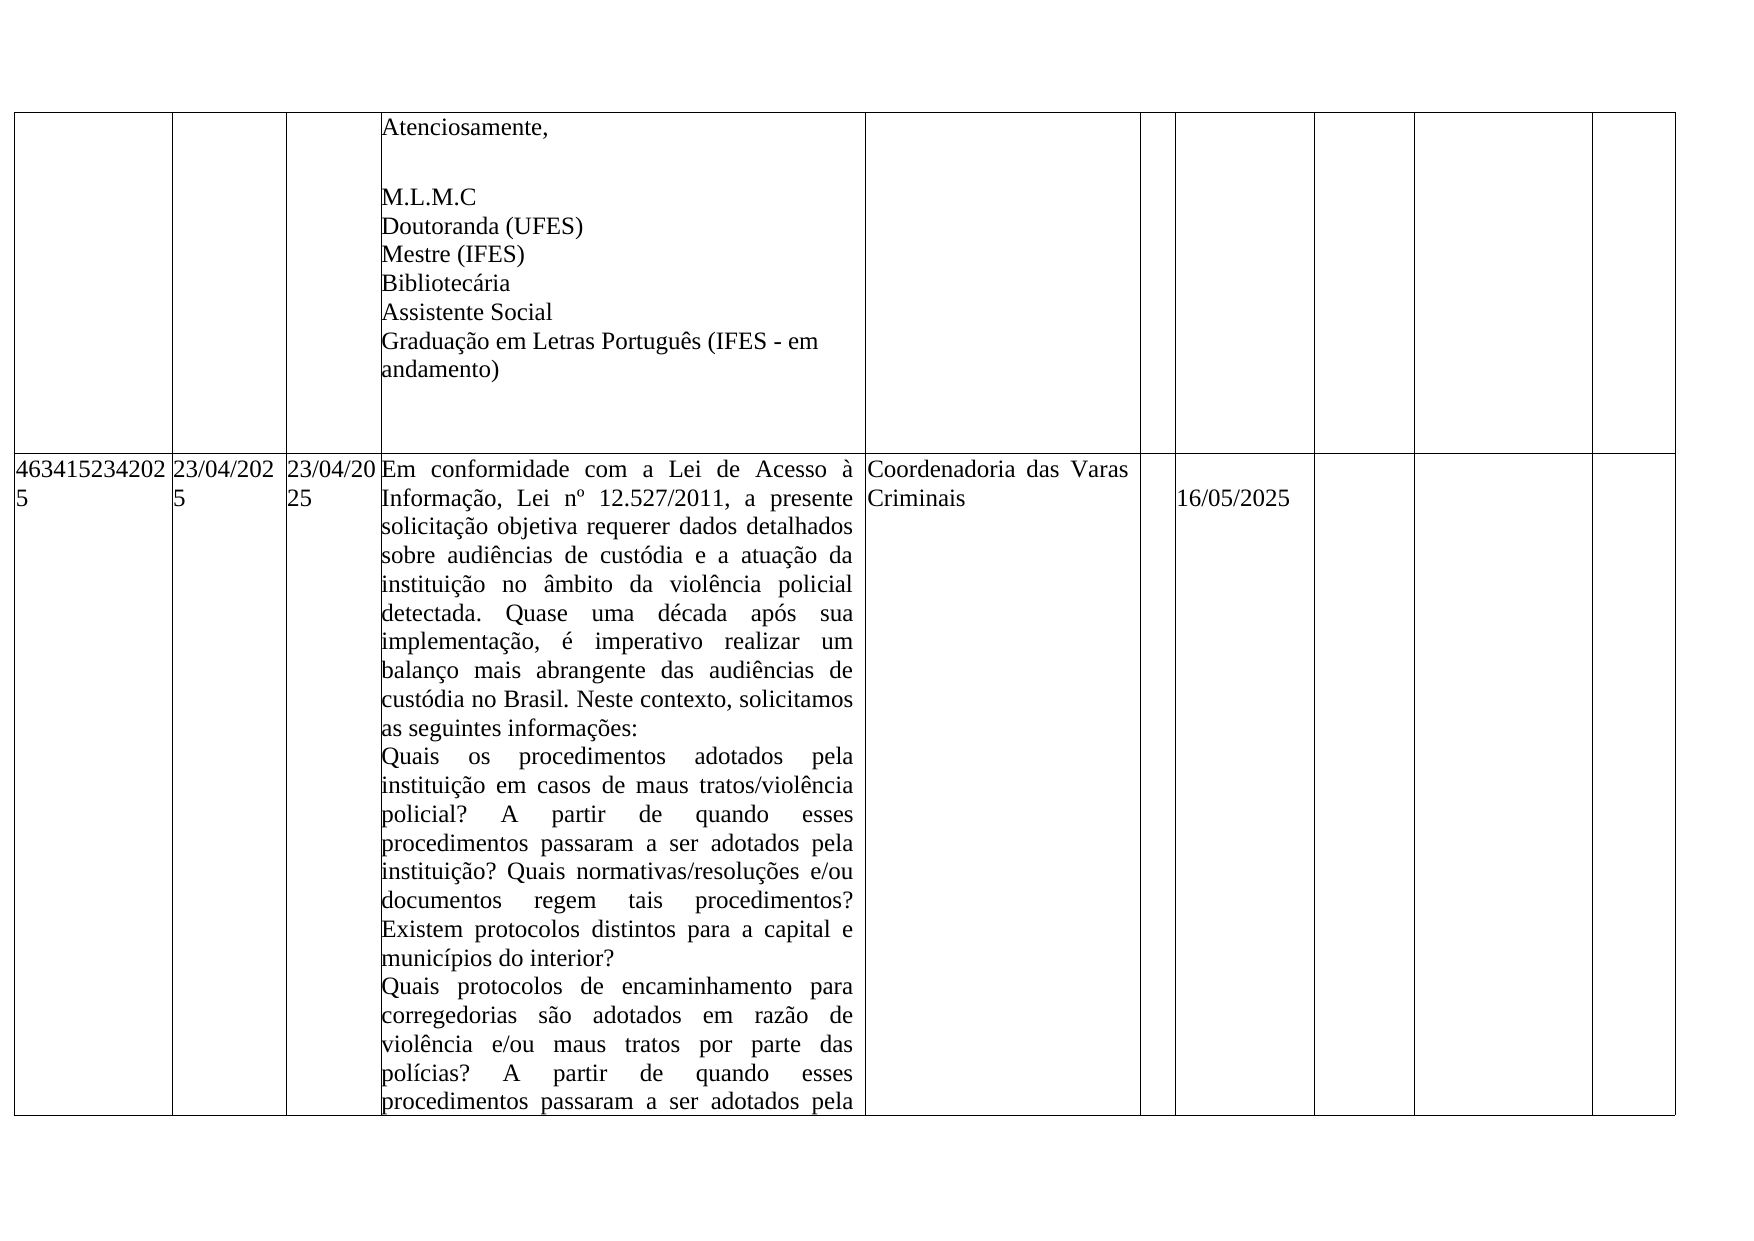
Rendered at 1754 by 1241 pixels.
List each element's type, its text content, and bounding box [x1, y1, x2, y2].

table_cell [866, 113, 1140, 453]
table_cell [1315, 113, 1414, 453]
table_cell [1141, 454, 1175, 1115]
table_cell Coordenadoria das Varas Criminais [866, 454, 1140, 1115]
table_cell [1676, 112, 1745, 453]
table_cell 23/04/2025 [173, 454, 286, 1115]
table_cell [1676, 453, 1745, 1115]
table_cell [287, 113, 381, 453]
table_cell [1315, 454, 1414, 1115]
table_cell [1141, 113, 1175, 453]
table_cell [1415, 454, 1592, 1115]
table_cell [1176, 113, 1314, 453]
table_cell [1593, 454, 1675, 1115]
table_cell [1593, 113, 1675, 453]
table_cell 16/05/2025 [1176, 454, 1314, 1115]
table_cell Em conformidade com a Lei de Acesso à Informação, Lei nº 12.527/2011, a presente solicitação objetiva requerer dados detalhados sobre audiências de custódia e a atuação da instituição no âmbito da violência policial detectada. Quase uma década após sua implementação, é imperativo realizar um balanço mais abrangente das audiências de custódia no Brasil. Neste contexto, solicitamos as seguintes informações: Quais os procedimentos adotados pela instituição em casos de maus tratos/violência policial? A partir de quando esses procedimentos passaram a ser adotados pela instituição? Quais normativas/resoluções e/ou documentos regem tais procedimentos? Existem protocolos distintos para a capital e municípios do interior? Quais protocolos de encaminhamento para corregedorias são adotados em razão de violência e/ou maus tratos por parte das polícias? A partir de quando esses procedimentos passaram a ser adotados pela [382, 454, 865, 1115]
table_cell [1415, 113, 1592, 453]
table_cell 4634152342025 [15, 454, 172, 1115]
table_cell 23/04/2025 [287, 454, 381, 1115]
table_cell [15, 113, 172, 453]
table_cell [173, 113, 286, 453]
table_cell Atenciosamente, M.L.M.C Doutoranda (UFES) Mestre (IFES) Bibliotecária Assistente Social Graduação em Letras Português (IFES - em andamento) [382, 113, 865, 453]
